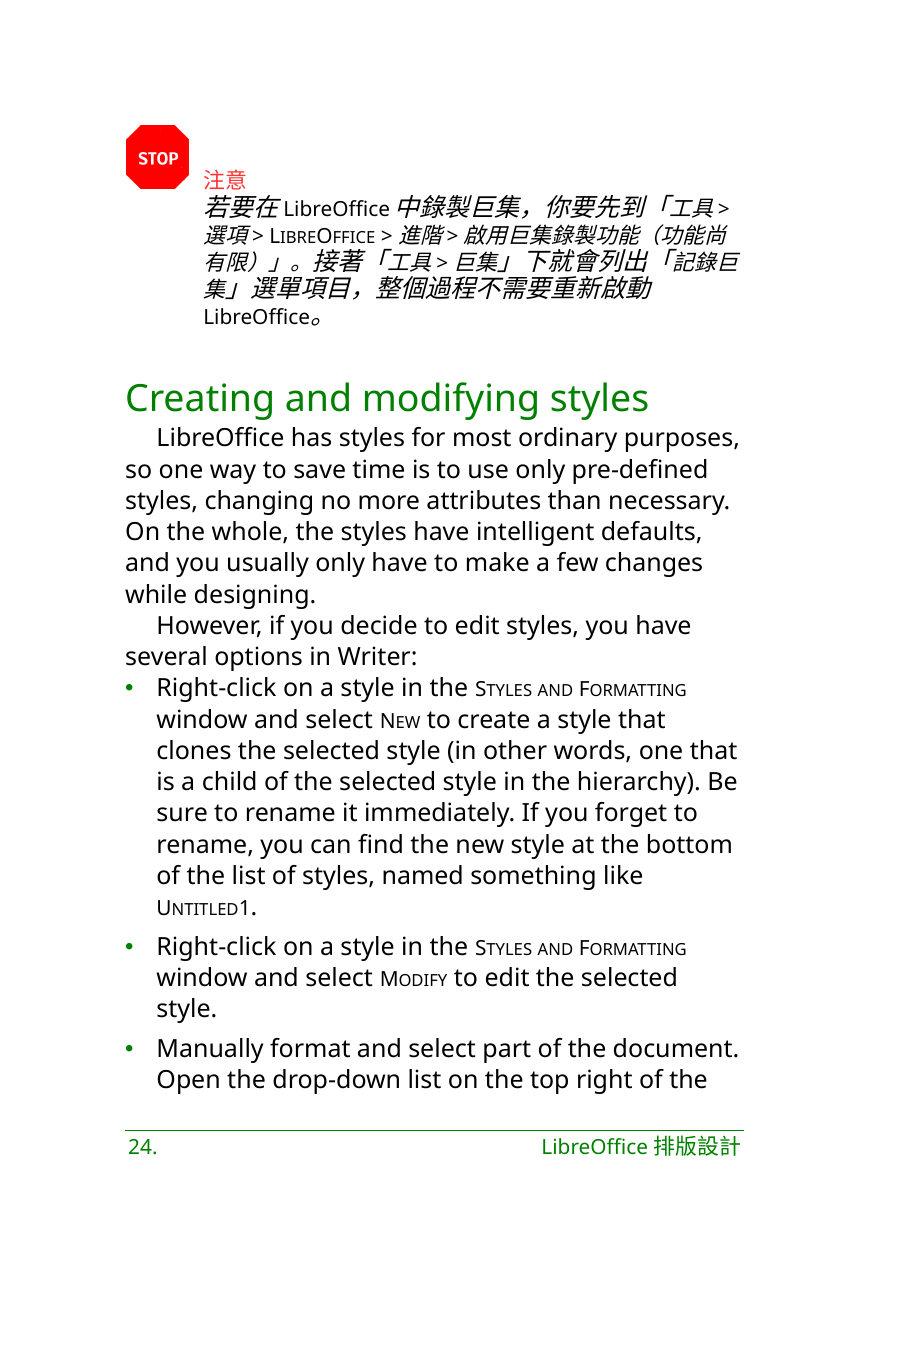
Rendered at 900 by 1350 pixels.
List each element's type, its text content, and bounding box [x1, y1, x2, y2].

subtitle Creating and modifying styles [125, 371, 744, 422]
list Manually format and select part of the document. Open the drop-down list on the top right of the [125, 1032, 744, 1095]
list Right-click on a style in the Styles and Formatting window and select Modify to edit the selected style. [125, 930, 744, 1024]
text However, if you decide to edit styles, you have several options in Writer: [125, 609, 744, 672]
picture [126, 125, 189, 189]
list Right-click on a style in the Styles and Formatting window and select New to create a style that clones the selected style (in other words, one that is a child of the selected style in the hierarchy). Be sure to rename it immediately. If you forget to rename, you can find the new style at the bottom of the list of styles, named something like Untitled1. [125, 672, 744, 922]
text 若要在LibreOffice中錄製巨集，你要先到「工具 > 選項 > LibreOffice > 進階 > 啟用巨集錄製功能（功能尚有限）」。接著「工具 > 巨集」下就會列出「記錄巨集」選單項目，整個過程不需要重新啟動LibreOffice。 [203, 195, 744, 330]
text LibreOffice has styles for most ordinary purposes, so one way to save time is to use only pre-defined styles, changing no more attributes than necessary. On the whole, the styles have intelligent defaults, and you usually only have to make a few changes while designing. [125, 422, 744, 609]
list 注意 [125, 125, 744, 195]
